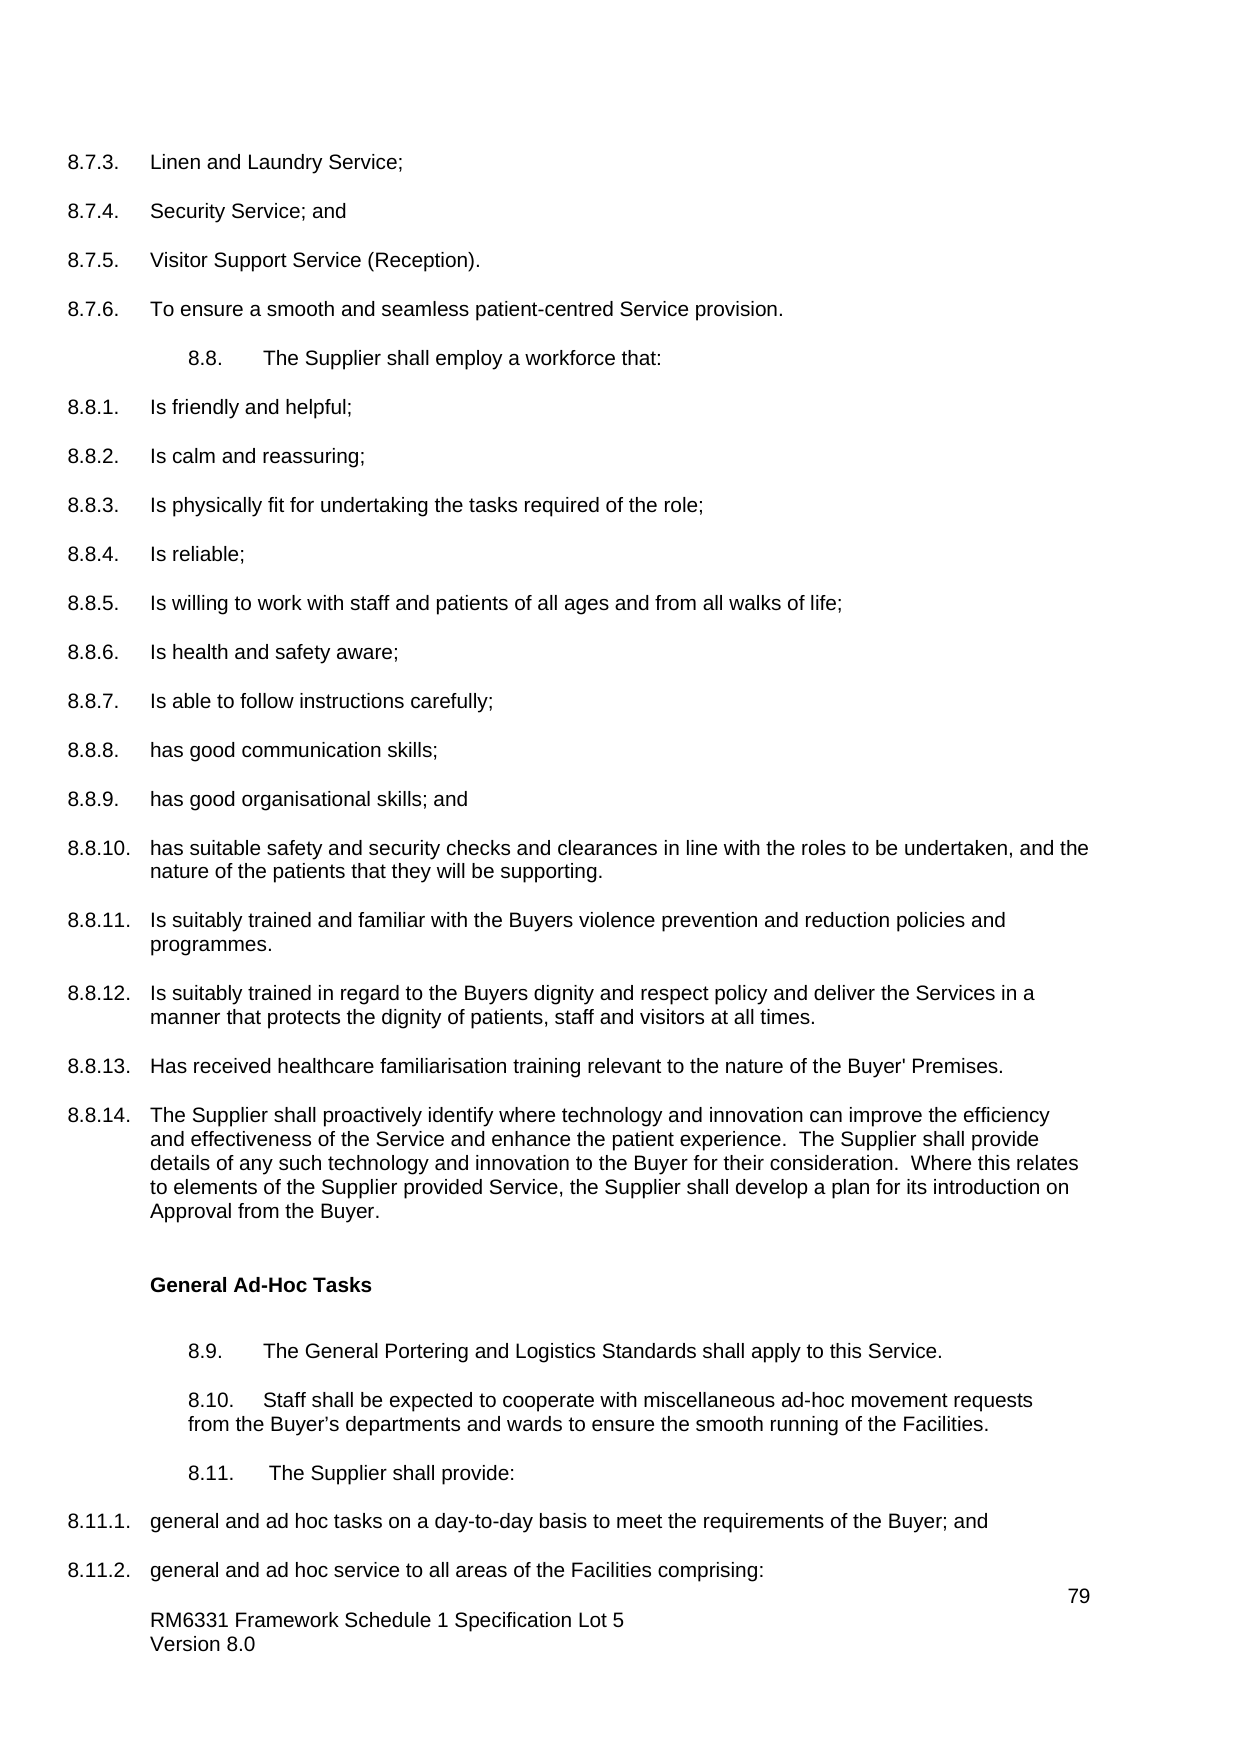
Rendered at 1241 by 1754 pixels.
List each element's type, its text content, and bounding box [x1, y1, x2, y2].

list Has received healthcare familiarisation training relevant to the nature of the Buyer' Premises. [67, 1054, 1090, 1078]
list has good organisational skills; and [67, 786, 1090, 810]
list The Supplier shall provide: [188, 1460, 1080, 1484]
list Is able to follow instructions carefully; [67, 688, 1090, 712]
list general and ad hoc tasks on a day-to-day basis to meet the requirements of the Buyer; and [67, 1509, 1090, 1533]
list Security Service; and [67, 199, 1090, 223]
list has good communication skills; [67, 737, 1090, 761]
list Is physically fit for undertaking the tasks required of the role; [67, 493, 1090, 517]
list The General Portering and Logistics Standards shall apply to this Service. [188, 1338, 1080, 1362]
list Is reliable; [67, 542, 1090, 566]
list The Supplier shall employ a workforce that: [188, 346, 1080, 370]
list Linen and Laundry Service; [67, 150, 1090, 174]
list Is calm and reassuring; [67, 444, 1090, 468]
list Visitor Support Service (Reception). [67, 248, 1090, 272]
list The Supplier shall proactively identify where technology and innovation can improve the efficiency and effectiveness of the Service and enhance the patient experience. The Supplier shall provide details of any such technology and innovation to the Buyer for their consideration. Where this relates to elements of the Supplier provided Service, the Supplier shall develop a plan for its introduction on Approval from the Buyer. [67, 1103, 1090, 1223]
list Is willing to work with staff and patients of all ages and from all walks of life; [67, 591, 1090, 614]
text General Ad-Hoc Tasks [150, 1273, 1090, 1297]
list Is friendly and helpful; [67, 395, 1090, 419]
list Is health and safety aware; [67, 639, 1090, 663]
list has suitable safety and security checks and clearances in line with the roles to be undertaken, and the nature of the patients that they will be supporting. [67, 835, 1090, 883]
list general and ad hoc service to all areas of the Facilities comprising: [67, 1558, 1090, 1582]
list Staff shall be expected to cooperate with miscellaneous ad-hoc movement requests from the Buyer’s departments and wards to ensure the smooth running of the Facilities. [188, 1387, 1080, 1435]
list Is suitably trained and familiar with the Buyers violence prevention and reduction policies and programmes. [67, 908, 1090, 956]
list Is suitably trained in regard to the Buyers dignity and respect policy and deliver the Services in a manner that protects the dignity of patients, staff and visitors at all times. [67, 981, 1090, 1029]
list To ensure a smooth and seamless patient-centred Service provision. [67, 297, 1090, 321]
